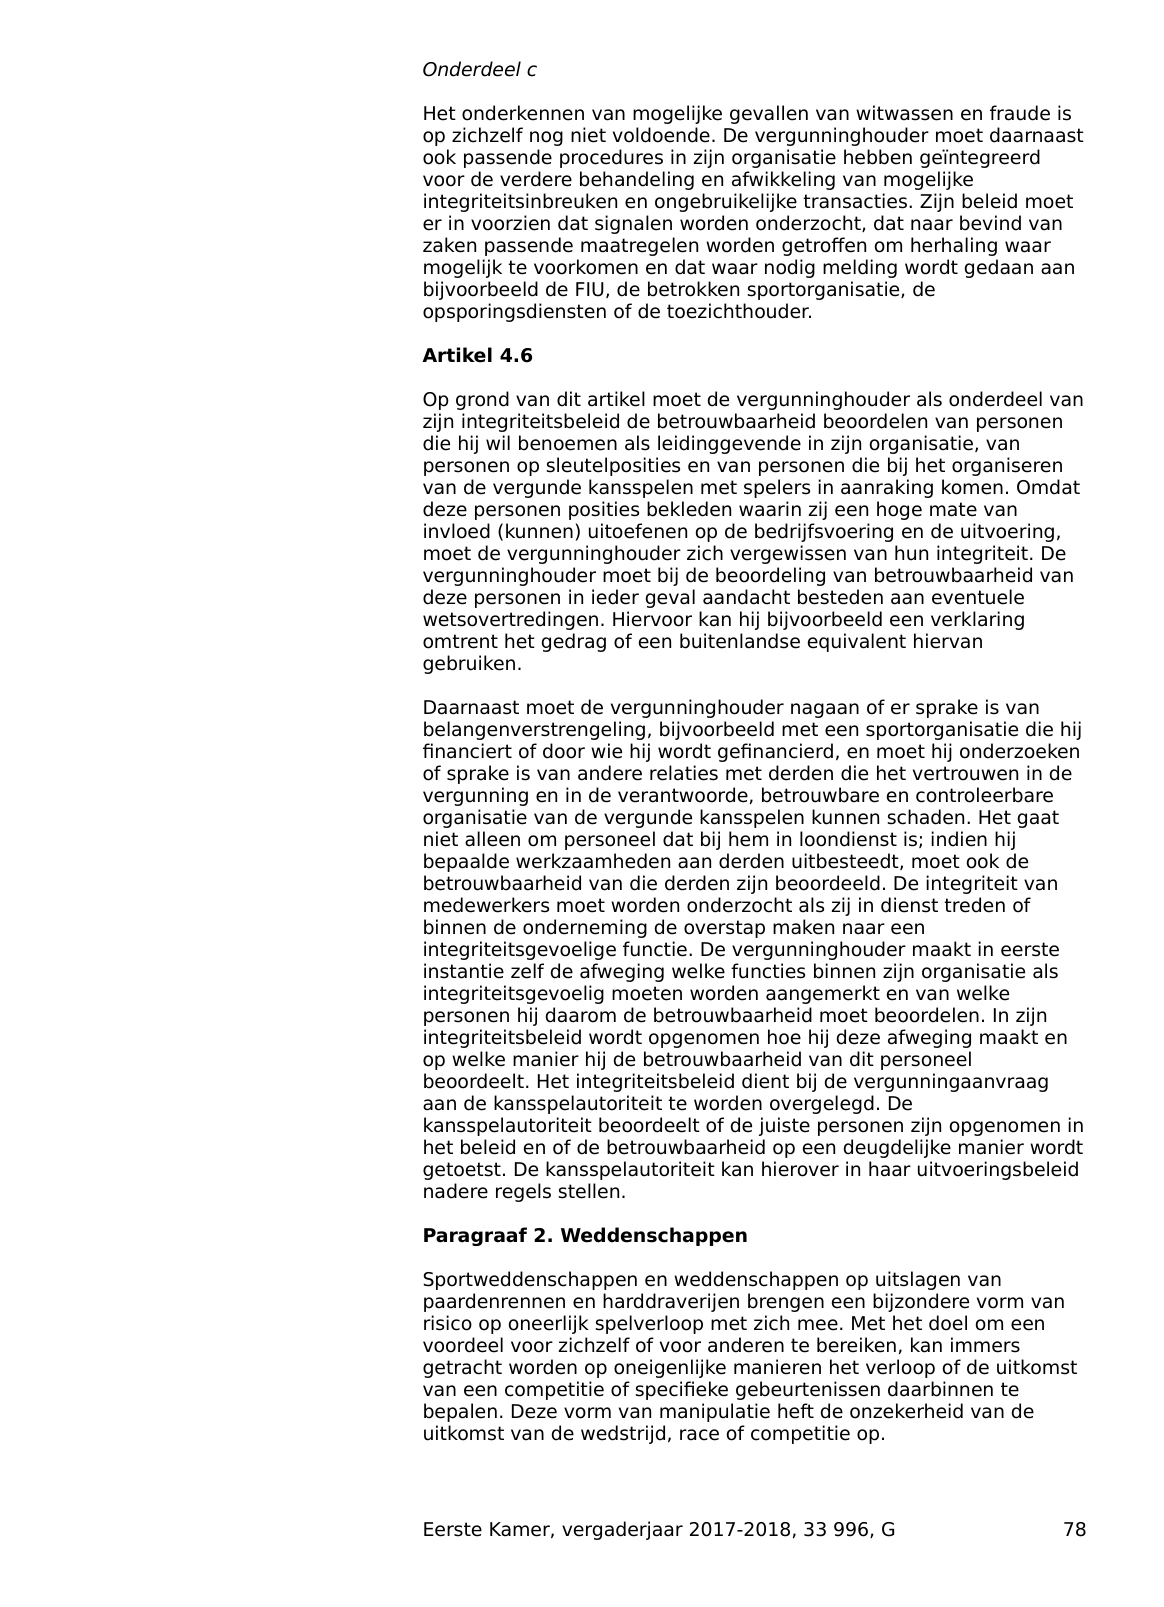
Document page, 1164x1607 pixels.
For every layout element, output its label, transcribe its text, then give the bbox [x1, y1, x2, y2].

text Daarnaast moet de vergunninghouder nagaan of er sprake is van belangenverstrengeling, bijvoorbeeld met een sportorganisatie die hij financiert of door wie hij wordt gefinancierd, en moet hij onderzoeken of sprake is van andere relaties met derden die het vertrouwen in de vergunning en in de verantwoorde, betrouwbare en controleerbare organisatie van de vergunde kansspelen kunnen schaden. Het gaat niet alleen om personeel dat bij hem in loondienst is; indien hij bepaalde werkzaamheden aan derden uitbesteedt, moet ook de betrouwbaarheid van die derden zijn beoordeeld. De integriteit van medewerkers moet worden onderzocht als zij in dienst treden of binnen de onderneming de overstap maken naar een integriteitsgevoelige functie. De vergunninghouder maakt in eerste instantie zelf de afweging welke functies binnen zijn organisatie als integriteitsgevoelig moeten worden aangemerkt en van welke personen hij daarom de betrouwbaarheid moet beoordelen. In zijn integriteitsbeleid wordt opgenomen hoe hij deze afweging maakt en op welke manier hij de betrouwbaarheid van dit personeel beoordeelt. Het integriteitsbeleid dient bij de vergunningaanvraag aan de kansspelautoriteit te worden overgelegd. De kansspelautoriteit beoordeelt of de juiste personen zijn opgenomen in het beleid en of de betrouwbaarheid op een deugdelijke manier wordt getoetst. De kansspelautoriteit kan hierover in haar uitvoeringsbeleid nadere regels stellen. [422, 697, 1087, 1203]
subtitle Onderdeel c [422, 59, 1087, 81]
text Sportweddenschappen en weddenschappen op uitslagen van paardenrennen en harddraverijen brengen een bijzondere vorm van risico op oneerlijk spelverloop met zich mee. Met het doel om een voordeel voor zichzelf of voor anderen te bereiken, kan immers getracht worden op oneigenlijke manieren het verloop of de uitkomst van een competitie of specifieke gebeurtenissen daarbinnen te bepalen. Deze vorm van manipulatie heft de onzekerheid van de uitkomst van de wedstrijd, race of competitie op. [422, 1269, 1087, 1445]
subtitle Artikel 4.6 [422, 345, 1087, 367]
text Op grond van dit artikel moet de vergunninghouder als onderdeel van zijn integriteitsbeleid de betrouwbaarheid beoordelen van personen die hij wil benoemen als leidinggevende in zijn organisatie, van personen op sleutelposities en van personen die bij het organiseren van de vergunde kansspelen met spelers in aanraking komen. Omdat deze personen posities bekleden waarin zij een hoge mate van invloed (kunnen) uitoefenen op de bedrijfsvoering en de uitvoering, moet de vergunninghouder zich vergewissen van hun integriteit. De vergunninghouder moet bij de beoordeling van betrouwbaarheid van deze personen in ieder geval aandacht besteden aan eventuele wetsovertredingen. Hiervoor kan hij bijvoorbeeld een verklaring omtrent het gedrag of een buitenlandse equivalent hiervan gebruiken. [422, 389, 1087, 675]
subtitle Paragraaf 2. Weddenschappen [422, 1225, 1087, 1247]
text Het onderkennen van mogelijke gevallen van witwassen en fraude is op zichzelf nog niet voldoende. De vergunninghouder moet daarnaast ook passende procedures in zijn organisatie hebben geïntegreerd voor de verdere behandeling en afwikkeling van mogelijke integriteitsinbreuken en ongebruikelijke transacties. Zijn beleid moet er in voorzien dat signalen worden onderzocht, dat naar bevind van zaken passende maatregelen worden getroffen om herhaling waar mogelijk te voorkomen en dat waar nodig melding wordt gedaan aan bijvoorbeeld de FIU, de betrokken sportorganisatie, de opsporingsdiensten of de toezichthouder. [422, 103, 1087, 323]
